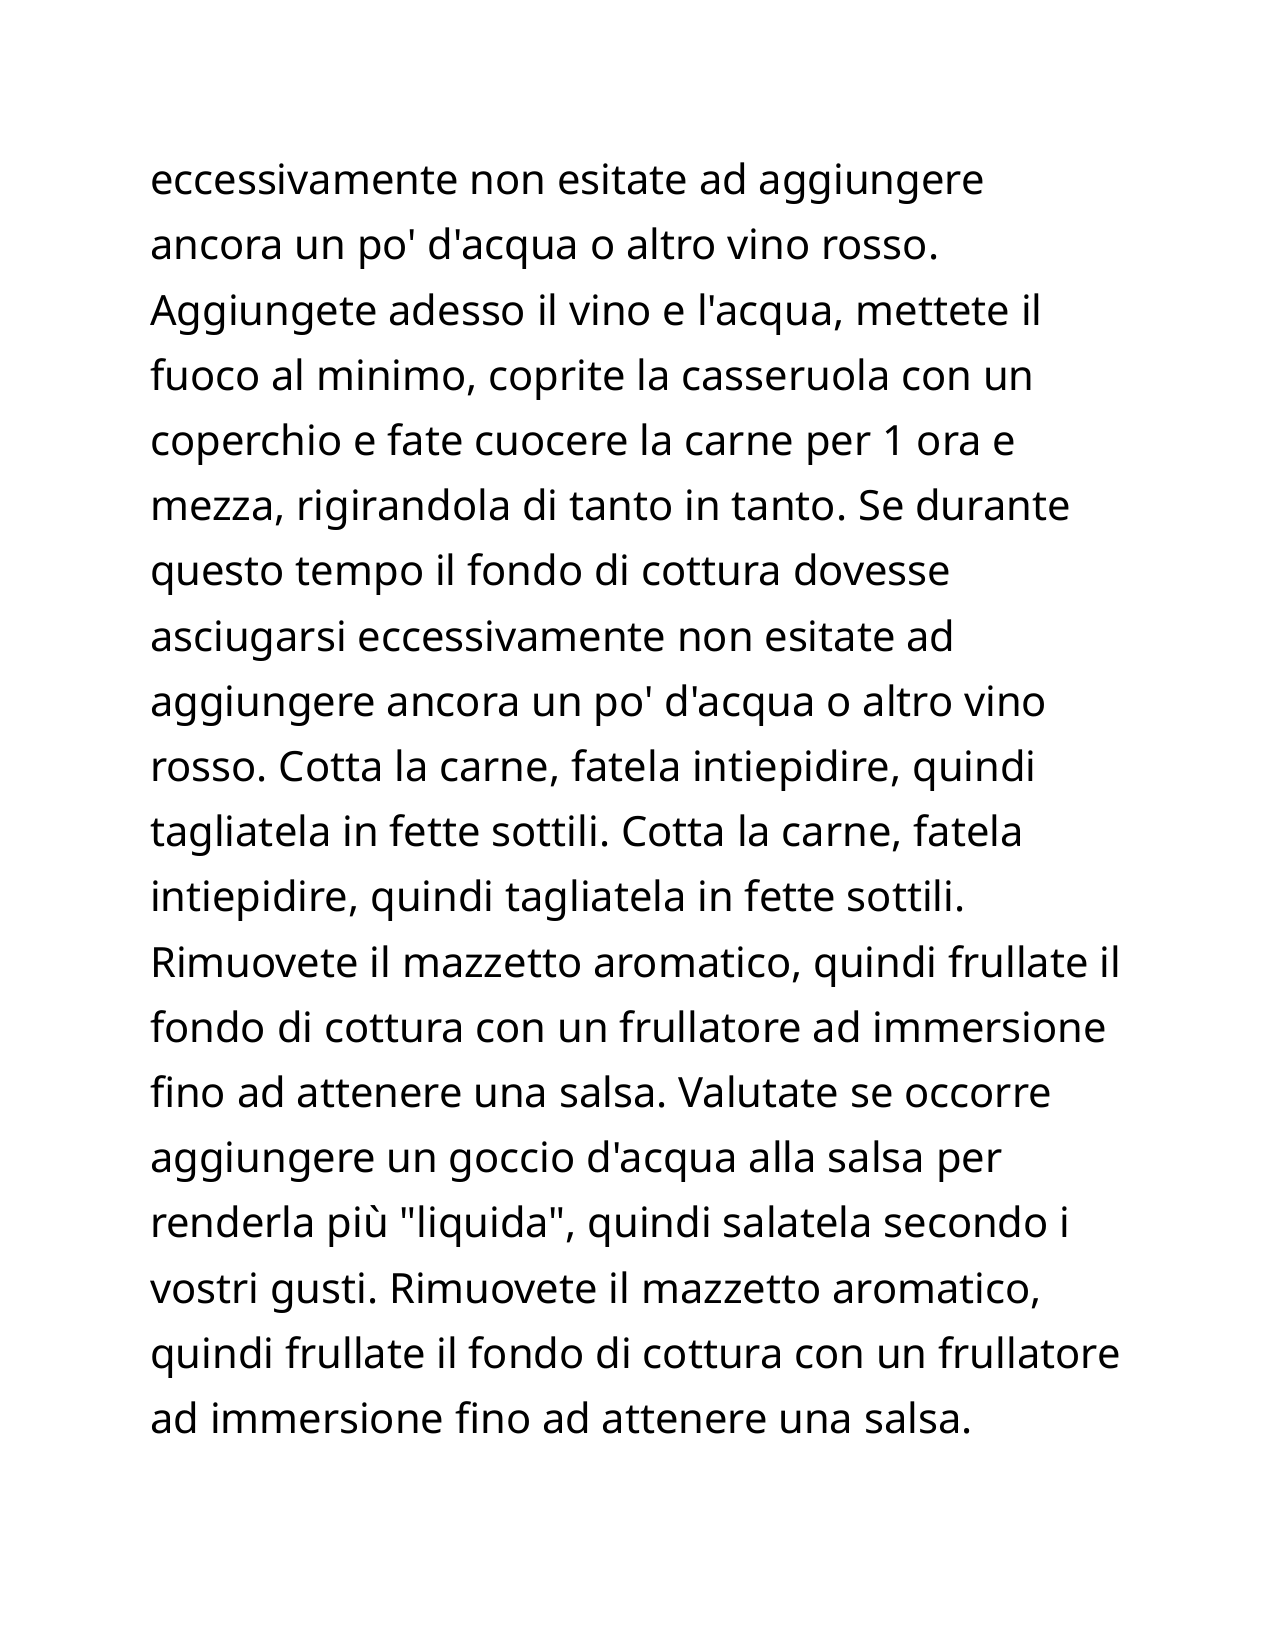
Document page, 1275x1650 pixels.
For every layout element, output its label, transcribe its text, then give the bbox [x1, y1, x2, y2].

text eccessivamente non esitate ad aggiungere ancora un po' d'acqua o altro vino rosso. Aggiungete adesso il vino e l'acqua, mettete il fuoco al minimo, coprite la casseruola con un coperchio e fate cuocere la carne per 1 ora e mezza, rigirandola di tanto in tanto. Se durante questo tempo il fondo di cottura dovesse asciugarsi eccessivamente non esitate ad aggiungere ancora un po' d'acqua o altro vino rosso. Cotta la carne, fatela intiepidire, quindi tagliatela in fette sottili. Cotta la carne, fatela intiepidire, quindi tagliatela in fette sottili. Rimuovete il mazzetto aromatico, quindi frullate il fondo di cottura con un frullatore ad immersione fino ad attenere una salsa. Valutate se occorre aggiungere un goccio d'acqua alla salsa per renderla più "liquida", quindi salatela secondo i vostri gusti. Rimuovete il mazzetto aromatico, quindi frullate il fondo di cottura con un frullatore ad immersione fino ad attenere una salsa. [150, 150, 1125, 1446]
